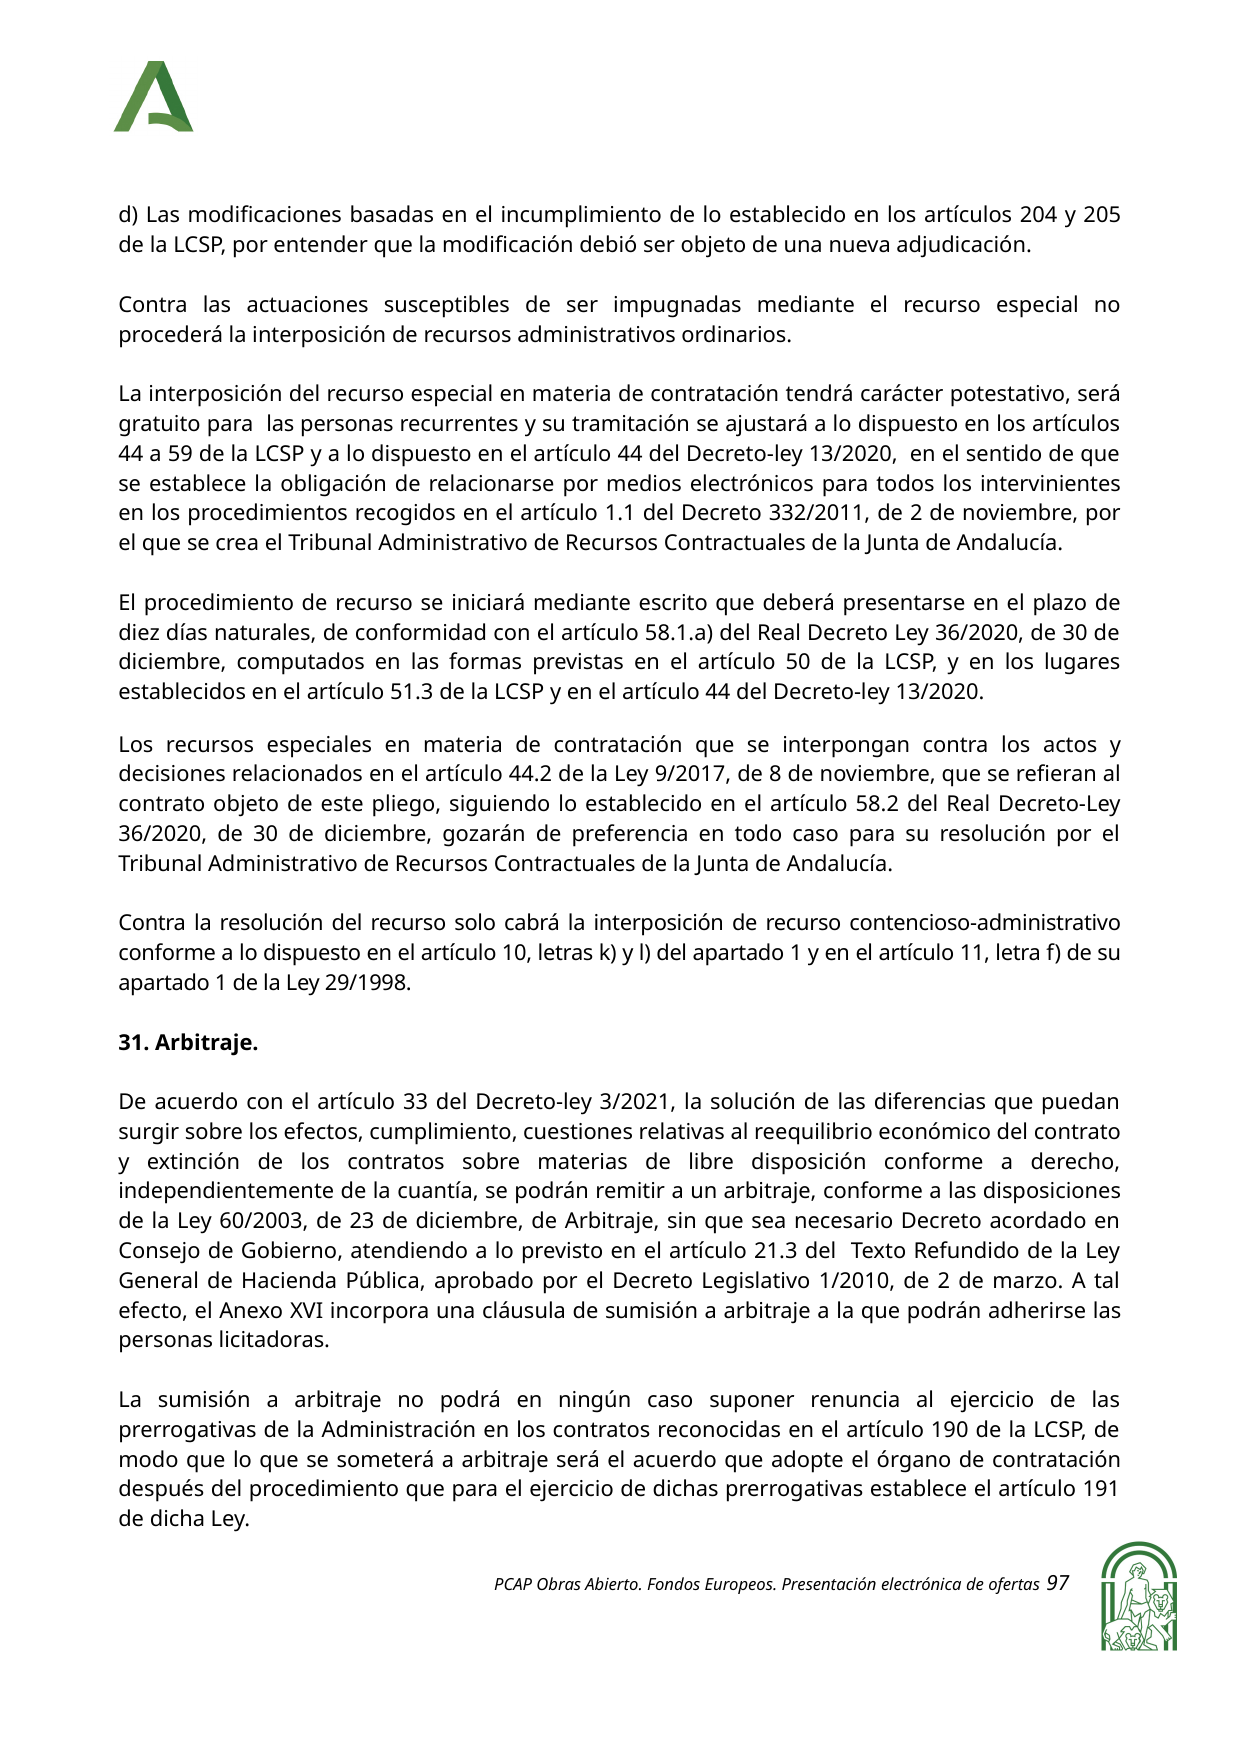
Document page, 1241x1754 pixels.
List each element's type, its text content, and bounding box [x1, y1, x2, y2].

text El procedimiento de recurso se iniciará mediante escrito que deberá presentarse en el plazo de diez días naturales, de conformidad con el artículo 58.1.a) del Real Decreto Ley 36/2020, de 30 de diciembre, computados en las formas previstas en el artículo 50 de la LCSP, y en los lugares establecidos en el artículo 51.3 de la LCSP y en el artículo 44 del Decreto-ley 13/2020. [118, 587, 1122, 706]
text Contra la resolución del recurso solo cabrá la interposición de recurso contencioso-administrativo conforme a lo dispuesto en el artículo 10, letras k) y l) del apartado 1 y en el artículo 11, letra f) de su apartado 1 de la Ley 29/1998. [118, 907, 1122, 997]
subtitle 31. Arbitraje. [118, 1027, 1122, 1056]
text De acuerdo con el artículo 33 del Decreto-ley 3/2021, la solución de las diferencias que puedan surgir sobre los efectos, cumplimiento, cuestiones relativas al reequilibrio económico del contrato y extinción de los contratos sobre materias de libre disposición conforme a derecho, independientemente de la cuantía, se podrán remitir a un arbitraje, conforme a las disposiciones de la Ley 60/2003, de 23 de diciembre, de Arbitraje, sin que sea necesario Decreto acordado en Consejo de Gobierno, atendiendo a lo previsto en el artículo 21.3 del Texto Refundido de la Ley General de Hacienda Pública, aprobado por el Decreto Legislativo 1/2010, de 2 de marzo. A tal efecto, el Anexo XVI incorpora una cláusula de sumisión a arbitraje a la que podrán adherirse las personas licitadoras. [118, 1086, 1122, 1354]
text Los recursos especiales en materia de contratación que se interpongan contra los actos y decisiones relacionados en el artículo 44.2 de la Ley 9/2017, de 8 de noviembre, que se refieran al contrato objeto de este pliego, siguiendo lo establecido en el artículo 58.2 del Real Decreto-Ley 36/2020, de 30 de diciembre, gozarán de preferencia en todo caso para su resolución por el Tribunal Administrativo de Recursos Contractuales de la Junta de Andalucía. [118, 729, 1122, 878]
picture [109, 56, 198, 136]
text Contra las actuaciones susceptibles de ser impugnadas mediante el recurso especial no procederá la interposición de recursos administrativos ordinarios. [118, 289, 1122, 348]
picture [1100, 1540, 1178, 1652]
text d) Las modificaciones basadas en el incumplimiento de lo establecido en los artículos 204 y 205 de la LCSP, por entender que la modificación debió ser objeto de una nueva adjudicación. [118, 199, 1122, 259]
text La sumisión a arbitraje no podrá en ningún caso suponer renuncia al ejercicio de las prerrogativas de la Administración en los contratos reconocidas en el artículo 190 de la LCSP, de modo que lo que se someterá a arbitraje será el acuerdo que adopte el órgano de contratación después del procedimiento que para el ejercicio de dichas prerrogativas establece el artículo 191 de dicha Ley. [118, 1384, 1122, 1533]
text La interposición del recurso especial en materia de contratación tendrá carácter potestativo, será gratuito para las personas recurrentes y su tramitación se ajustará a lo dispuesto en los artículos 44 a 59 de la LCSP y a lo dispuesto en el artículo 44 del Decreto-ley 13/2020, en el sentido de que se establece la obligación de relacionarse por medios electrónicos para todos los intervinientes en los procedimientos recogidos en el artículo 1.1 del Decreto 332/2011, de 2 de noviembre, por el que se crea el Tribunal Administrativo de Recursos Contractuales de la Junta de Andalucía. [118, 378, 1122, 557]
